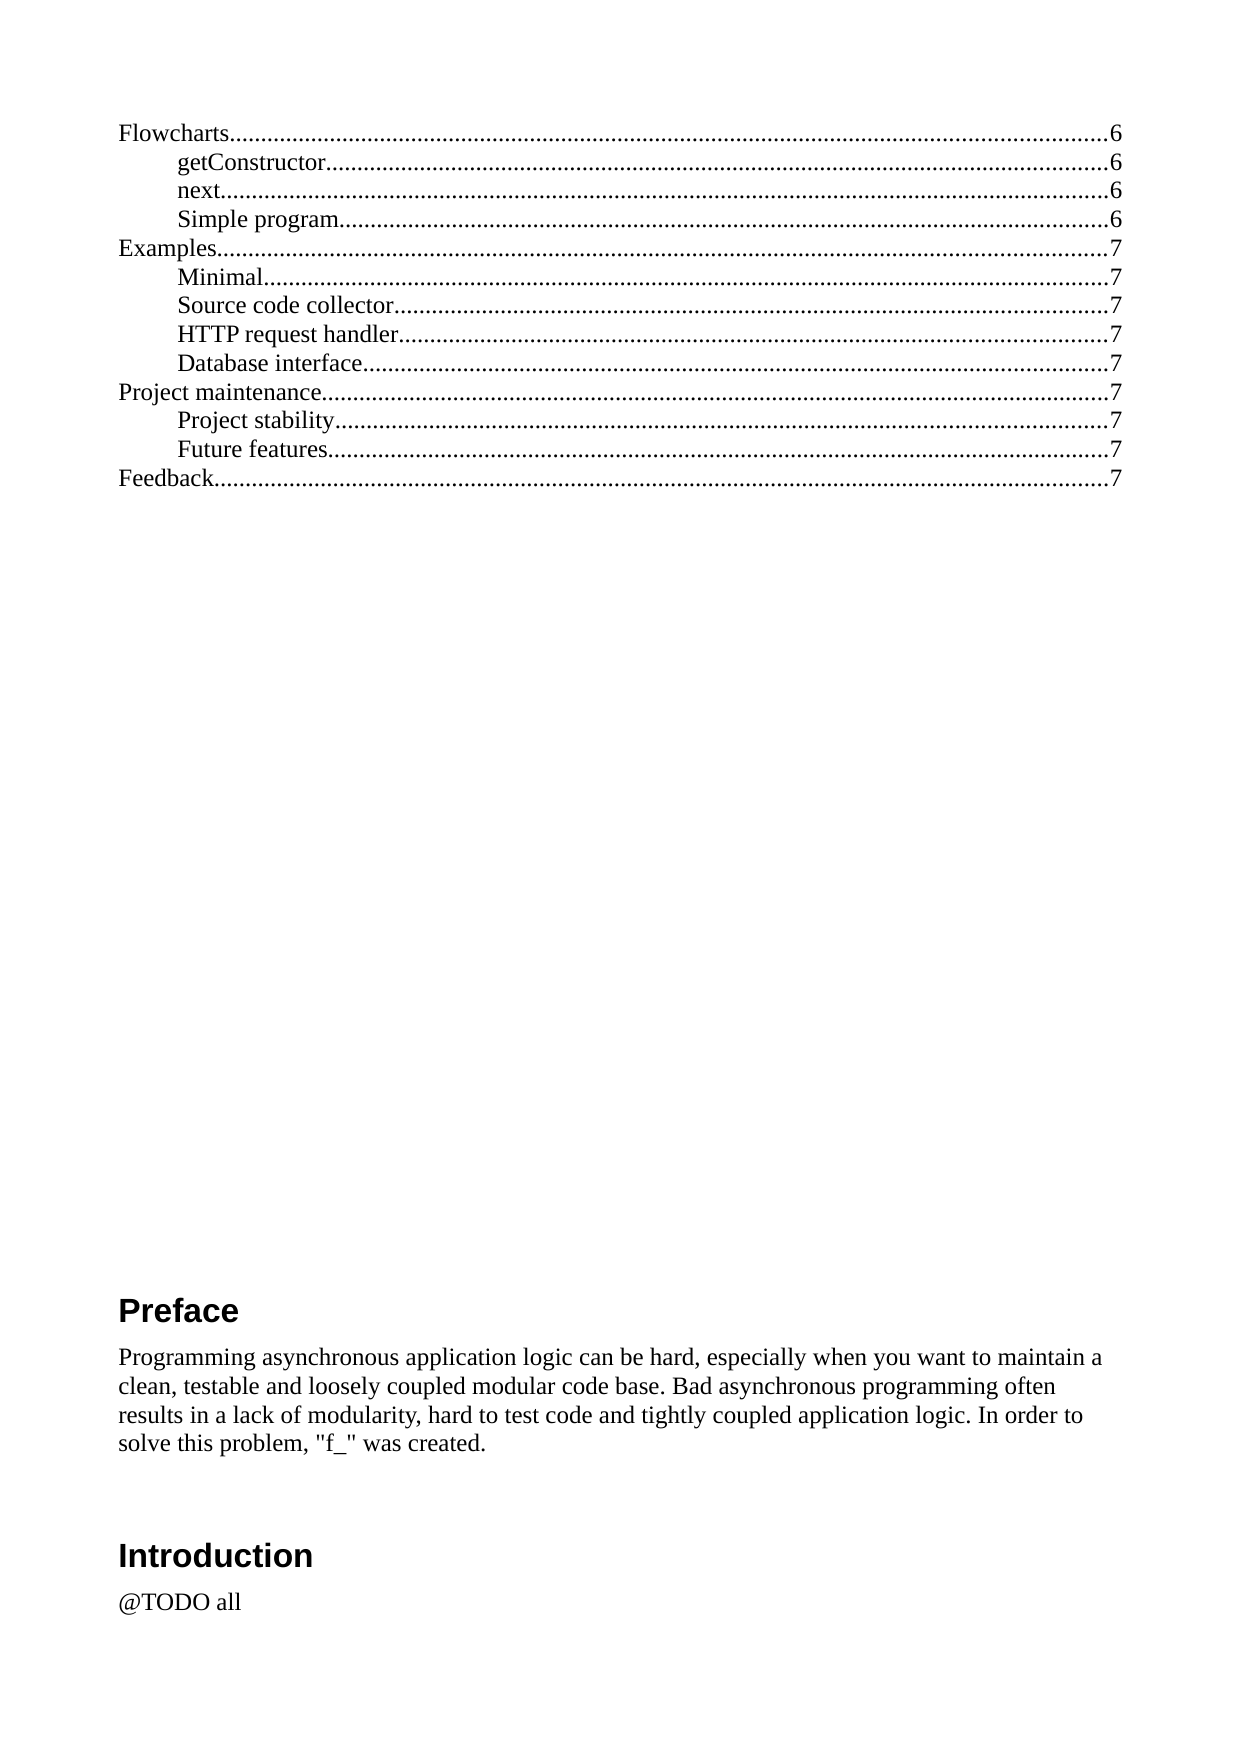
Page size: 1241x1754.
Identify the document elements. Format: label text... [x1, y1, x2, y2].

text Future features 7 [177, 434, 1122, 463]
text Examples 7 [118, 233, 1122, 262]
text getConstructor 6 [177, 147, 1122, 176]
text HTTP request handler 7 [177, 319, 1122, 348]
subtitle Preface [118, 1291, 1122, 1330]
text Project maintenance 7 [118, 377, 1122, 406]
text Database interface 7 [177, 348, 1122, 377]
text Programming asynchronous application logic can be hard, especially when you want to maintain a clean, testable and loosely coupled modular code base. Bad asynchronous programming often results in a lack of modularity, hard to test code and tightly coupled application logic. In order to solve this problem, "f_" was created. [118, 1342, 1122, 1457]
text Flowcharts 6 [118, 118, 1122, 147]
text Minimal 7 [177, 262, 1122, 291]
text Feedback 7 [118, 463, 1122, 492]
text Source code collector 7 [177, 291, 1122, 319]
text next 6 [177, 176, 1122, 204]
text Simple program 6 [177, 204, 1122, 233]
text Project stability 7 [177, 406, 1122, 434]
text @TODO all [118, 1587, 1122, 1616]
subtitle Introduction [118, 1536, 1122, 1574]
